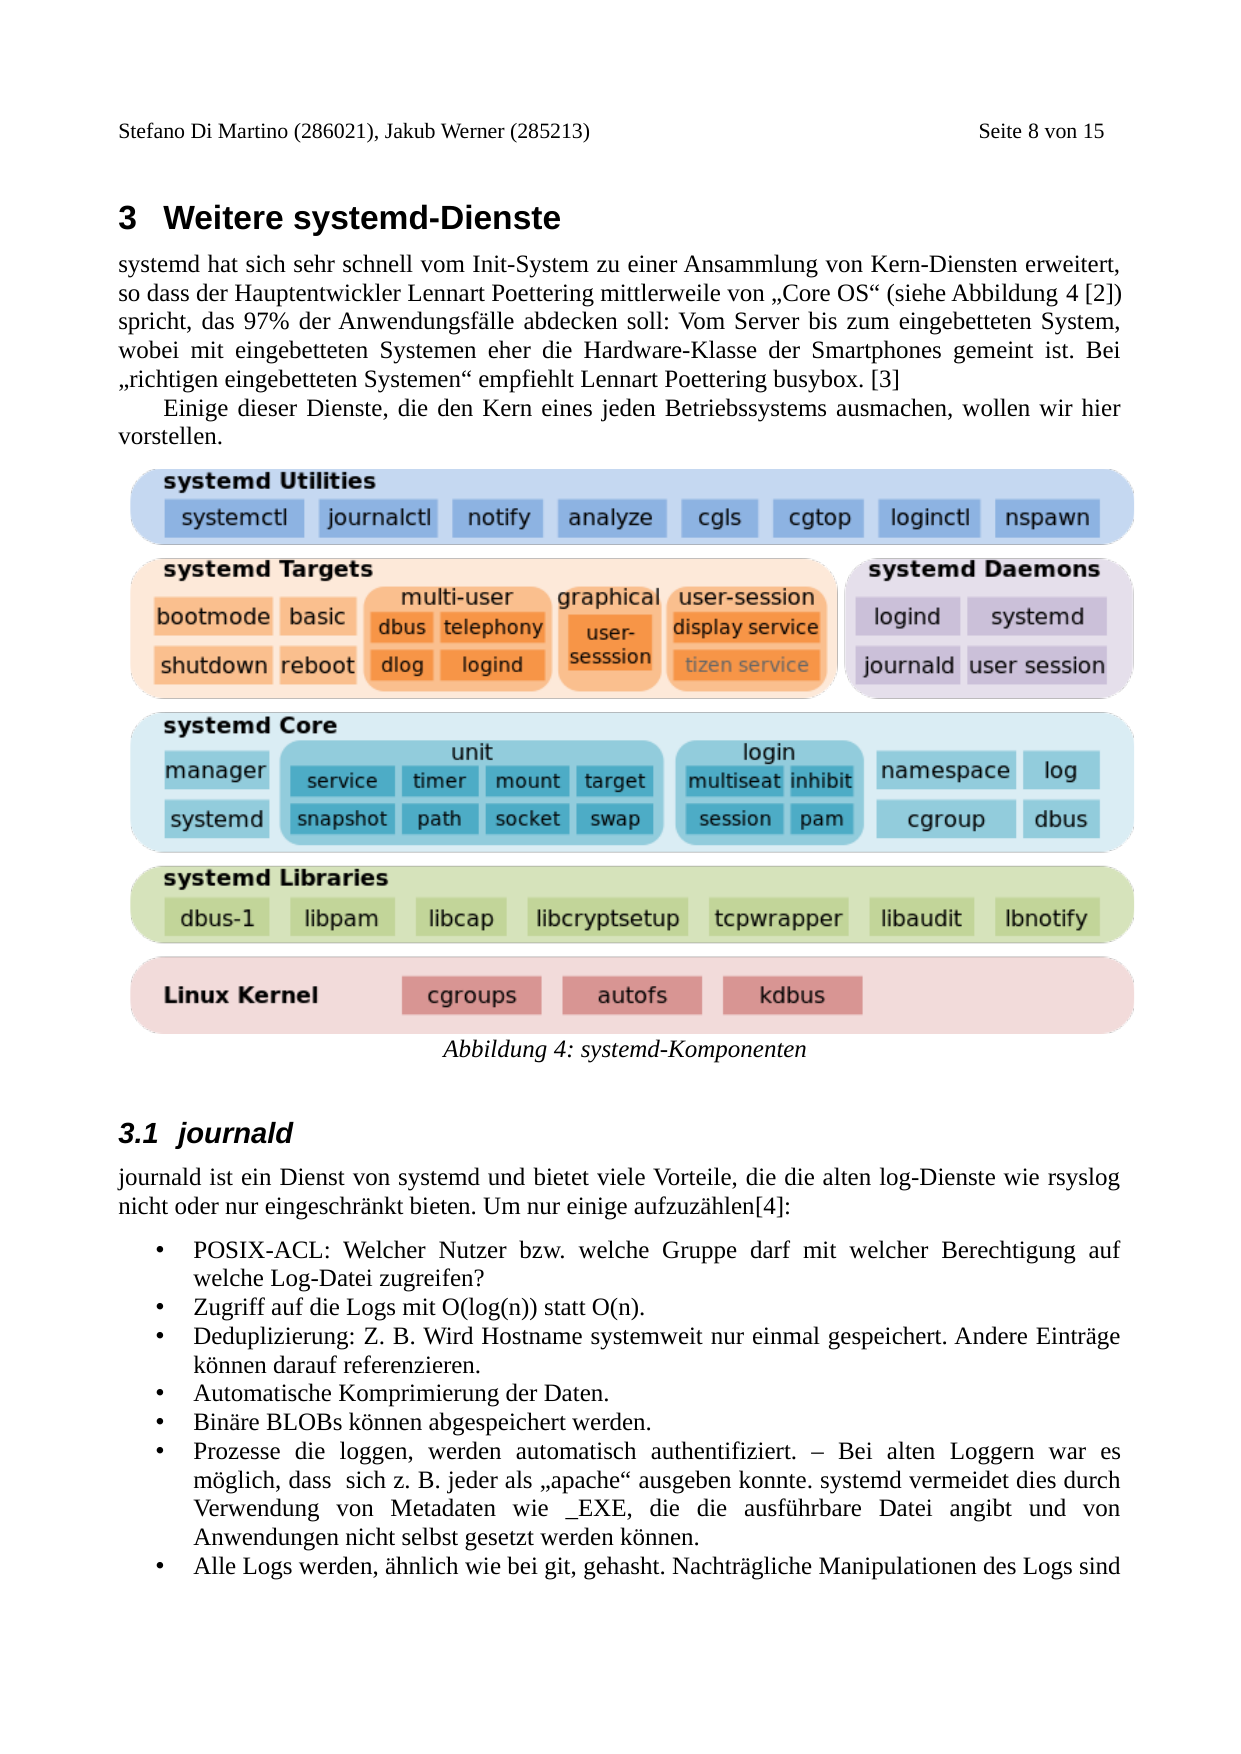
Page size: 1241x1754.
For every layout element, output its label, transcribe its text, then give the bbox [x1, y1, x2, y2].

picture [130, 469, 1135, 1034]
list Deduplizierung: Z. B. Wird Hostname systemweit nur einmal gespeichert. Andere Einträge können darauf referenzieren. [156, 1321, 1122, 1378]
text Abbildung 4: systemd-Komponenten [130, 1034, 1122, 1062]
text journald ist ein Dienst von systemd und bietet viele Vorteile, die die alten log-Dienste wie rsyslog nicht oder nur eingeschränkt bieten. Um nur einige aufzuzählen[4]: [118, 1162, 1122, 1220]
text systemd hat sich sehr schnell vom Init-System zu einer Ansammlung von Kern-Diensten erweitert, so dass der Hauptentwickler Lennart Poettering mittlerweile von „Core OS“ (siehe Abbildung 4 [2]) spricht, das 97% der Anwendungsfälle abdecken soll: Vom Server bis zum eingebetteten System, wobei mit eingebetteten Systemen eher die Hardware-Klasse der Smartphones gemeint ist. Bei „richtigen eingebetteten Systemen“ empfiehlt Lennart Poettering busybox. [3] [118, 249, 1122, 393]
list Zugriff auf die Logs mit O(log(n)) statt O(n). [156, 1292, 1122, 1321]
subtitle journald [118, 1116, 1122, 1150]
list Binäre BLOBs können abgespeichert werden. [156, 1407, 1122, 1436]
list Automatische Komprimierung der Daten. [156, 1378, 1122, 1407]
list Alle Logs werden, ähnlich wie bei git, gehasht. Nachträgliche Manipulationen des Logs sind [156, 1551, 1122, 1580]
subtitle Weitere systemd-Dienste [118, 198, 1122, 236]
list Prozesse die loggen, werden automatisch authentifiziert. – Bei alten Loggern war es möglich, dass sich z. B. jeder als „apache“ ausgeben konnte. systemd vermeidet dies durch Verwendung von Metadaten wie _EXE, die die ausführbare Datei angibt und von Anwendungen nicht selbst gesetzt werden können. [156, 1436, 1122, 1551]
list POSIX-ACL: Welcher Nutzer bzw. welche Gruppe darf mit welcher Berechtigung auf welche Log-Datei zugreifen? [156, 1235, 1122, 1292]
text Einige dieser Dienste, die den Kern eines jeden Betriebssystems ausmachen, wollen wir hier vorstellen. [118, 393, 1122, 450]
